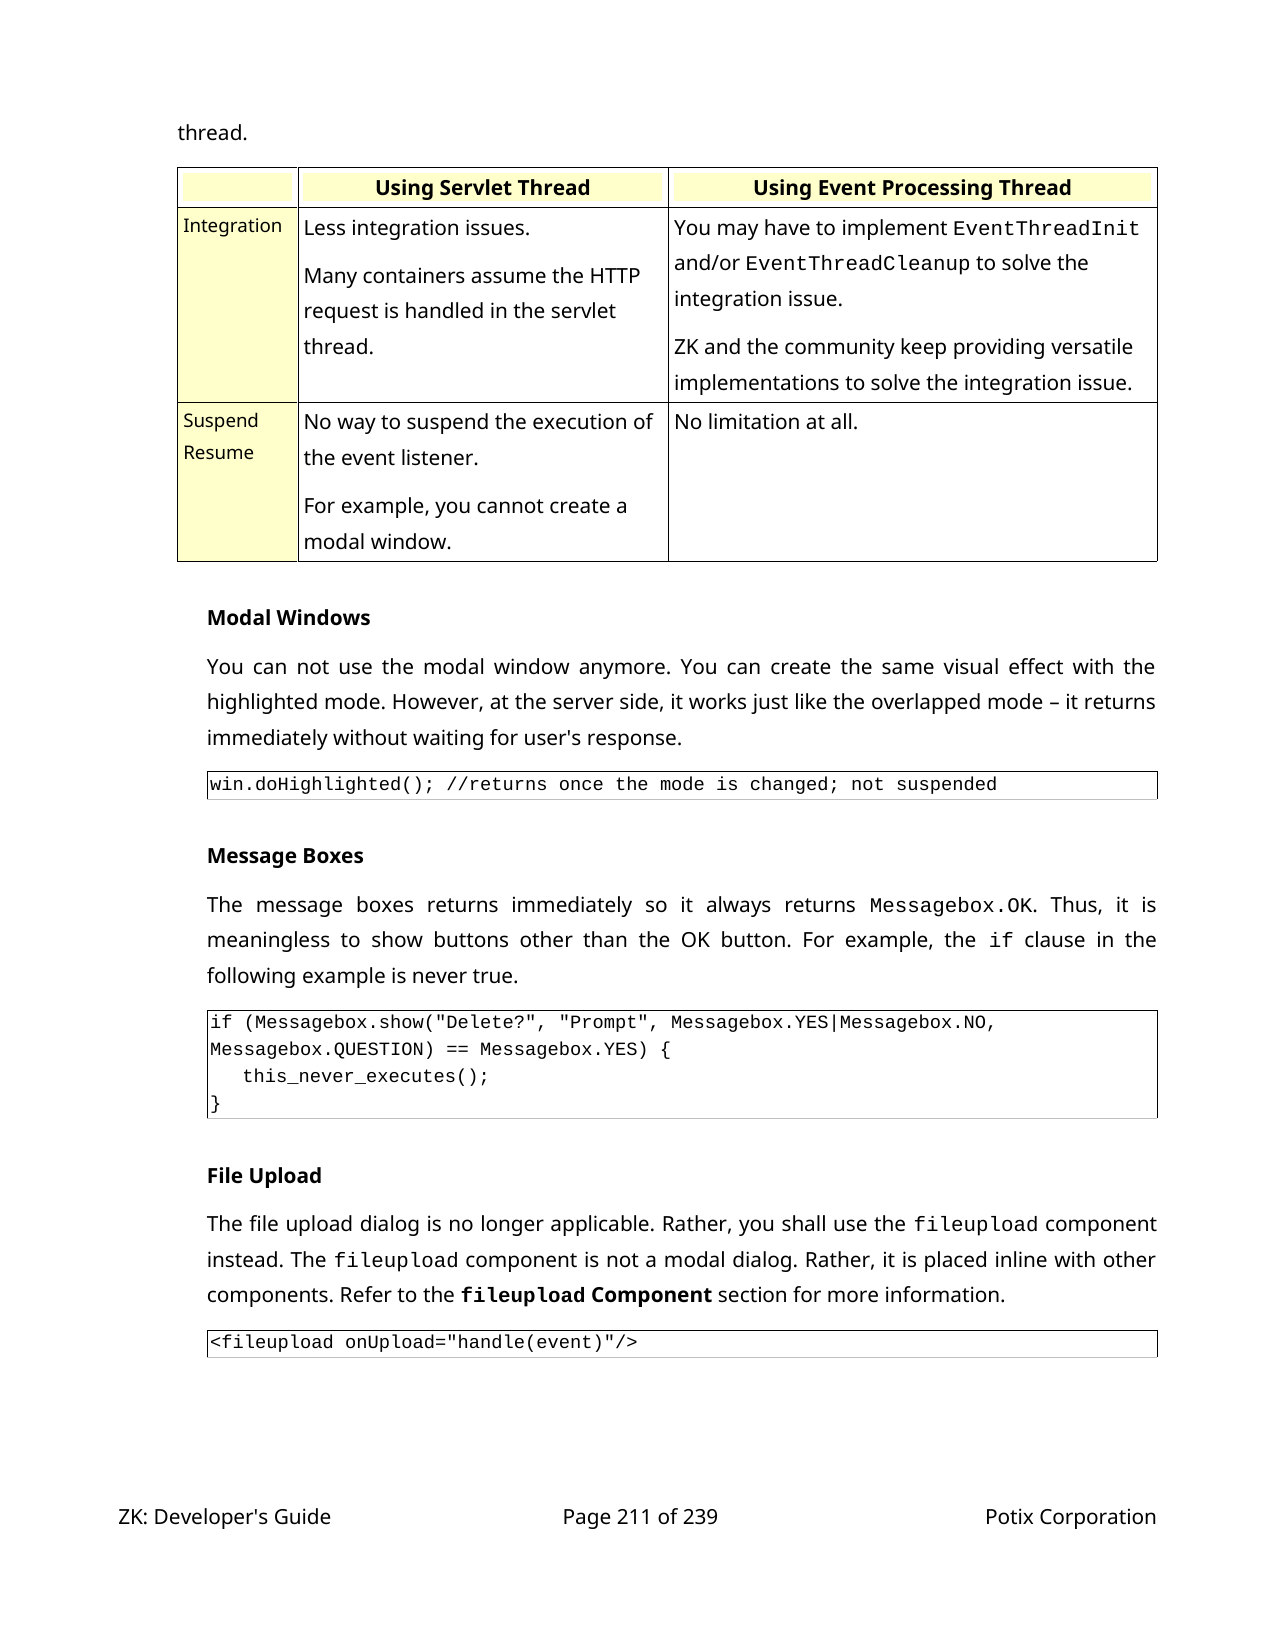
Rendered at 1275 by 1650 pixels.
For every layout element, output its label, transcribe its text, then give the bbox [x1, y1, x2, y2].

table_header Using Event Processing Thread [669, 168, 1157, 207]
text The file upload dialog is no longer applicable. Rather, you shall use the fileupload component instead. The fileupload component is not a modal dialog. Rather, it is placed inline with other components. Refer to the fileupload Component section for more information. [207, 1209, 1157, 1309]
table_cell Less integration issues. Many containers assume the HTTP request is handled in the servlet thread. [299, 208, 668, 402]
table_cell You may have to implement EventThreadInit and/or EventThreadCleanup to solve the integration issue. ZK and the community keep providing versatile implementations to solve the integration issue. [669, 208, 1157, 402]
table_header [178, 168, 297, 207]
table_cell Integration [178, 208, 297, 402]
text win.doHighlighted(); //returns once the mode is changed; not suspended [208, 772, 1157, 799]
subtitle Message Boxes [207, 841, 1157, 869]
subtitle Modal Windows [207, 603, 1157, 632]
text this_never_executes(); [208, 1064, 1157, 1088]
table_cell No limitation at all. [669, 403, 1157, 561]
text if (Messagebox.show("Delete?", "Prompt", Messagebox.YES|Messagebox.NO, Messagebox.QUESTION) == Messagebox.YES) { [208, 1011, 1157, 1061]
text <fileupload onUpload="handle(event)"/> [208, 1331, 1157, 1357]
subtitle File Upload [207, 1161, 1157, 1189]
table_header Using Servlet Thread [299, 168, 668, 207]
table_cell No way to suspend the execution of the event listener. For example, you cannot create a modal window. [299, 403, 668, 561]
table_cell Suspend Resume [178, 403, 297, 561]
text You can not use the modal window anymore. You can create the same visual effect with the highlighted mode. However, at the server side, it works just like the overlapped mode – it returns immediately without waiting for user's response. [207, 652, 1157, 751]
text thread. [177, 118, 1157, 146]
text The message boxes returns immediately so it always returns Messagebox.OK. Thus, it is meaningless to show buttons other than the OK button. For example, the if clause in the following example is never true. [207, 890, 1157, 989]
text } [208, 1091, 1157, 1118]
